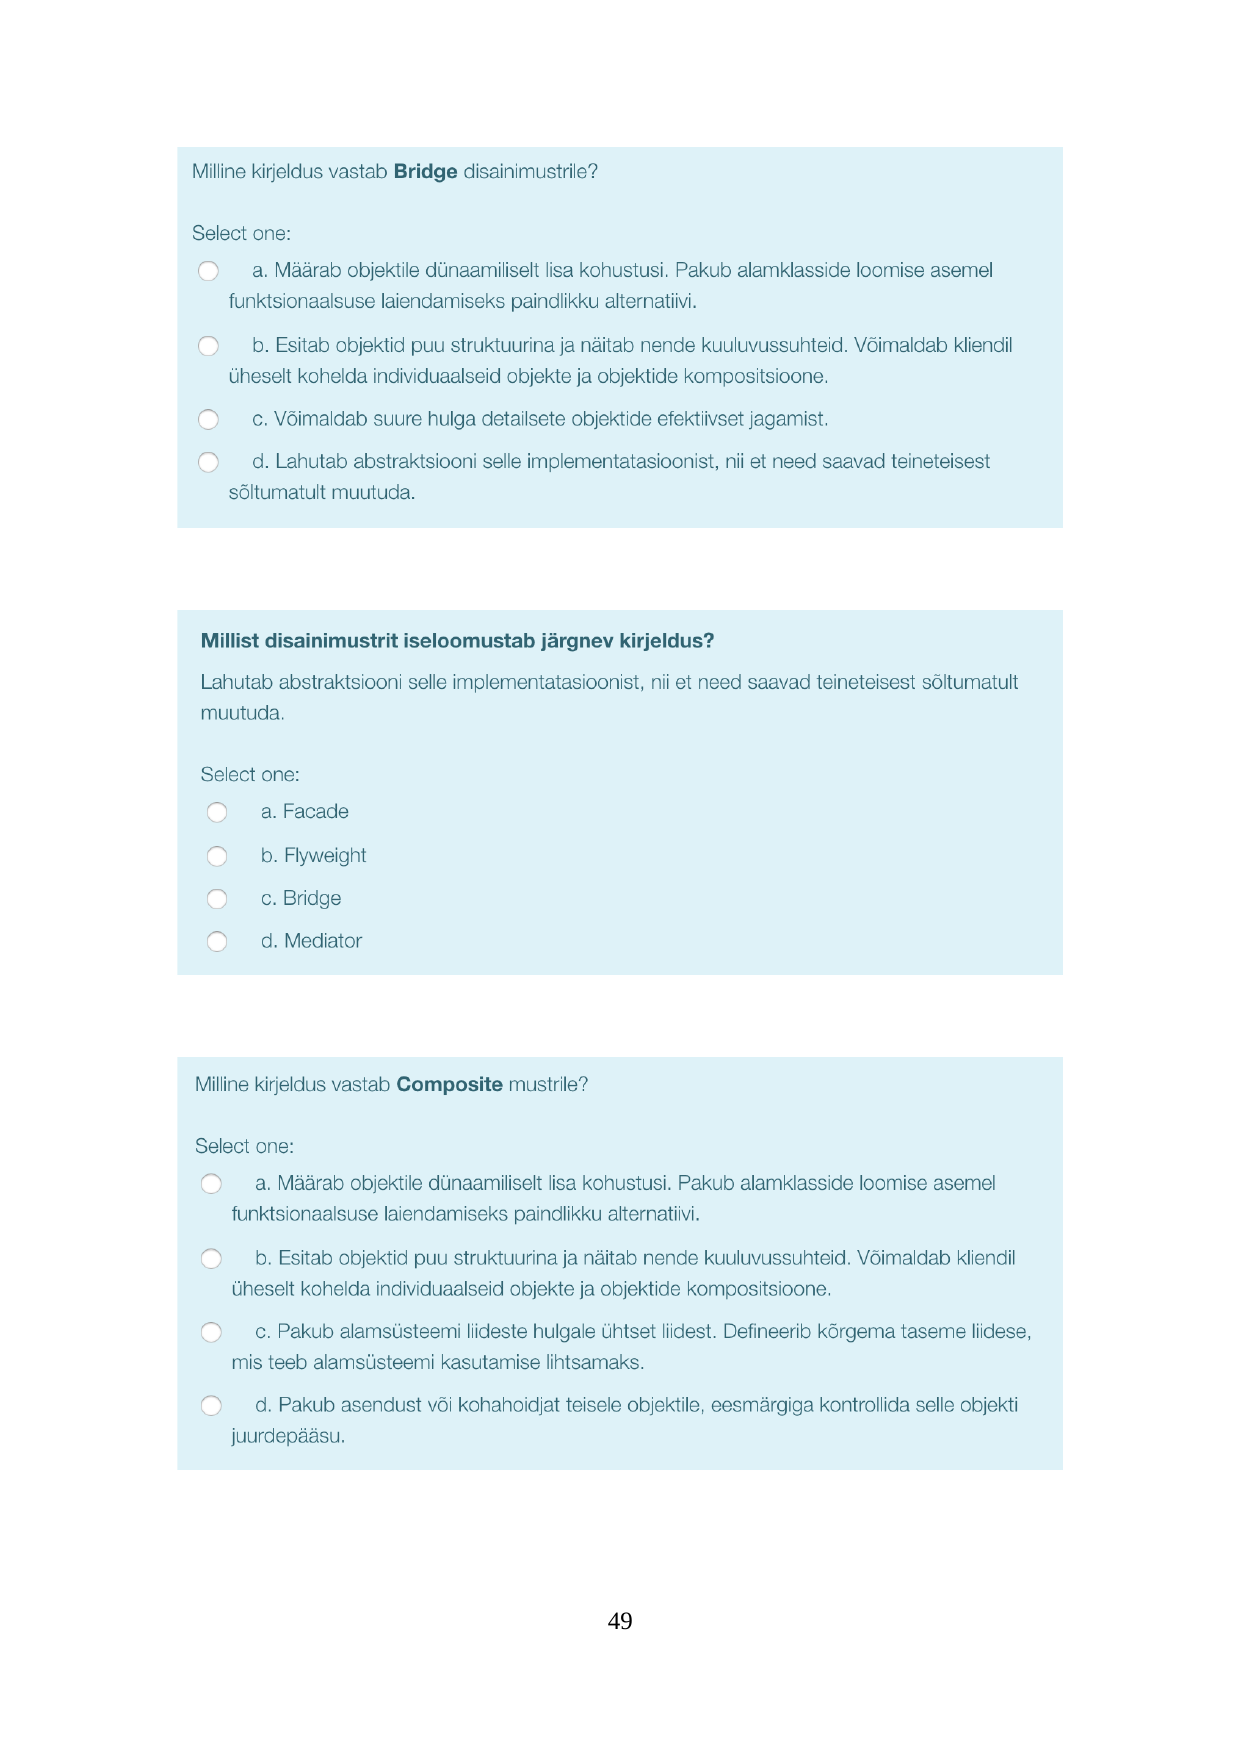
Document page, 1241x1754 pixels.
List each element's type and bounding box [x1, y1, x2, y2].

picture [177, 1057, 1063, 1470]
picture [177, 610, 1063, 975]
picture [177, 147, 1063, 528]
